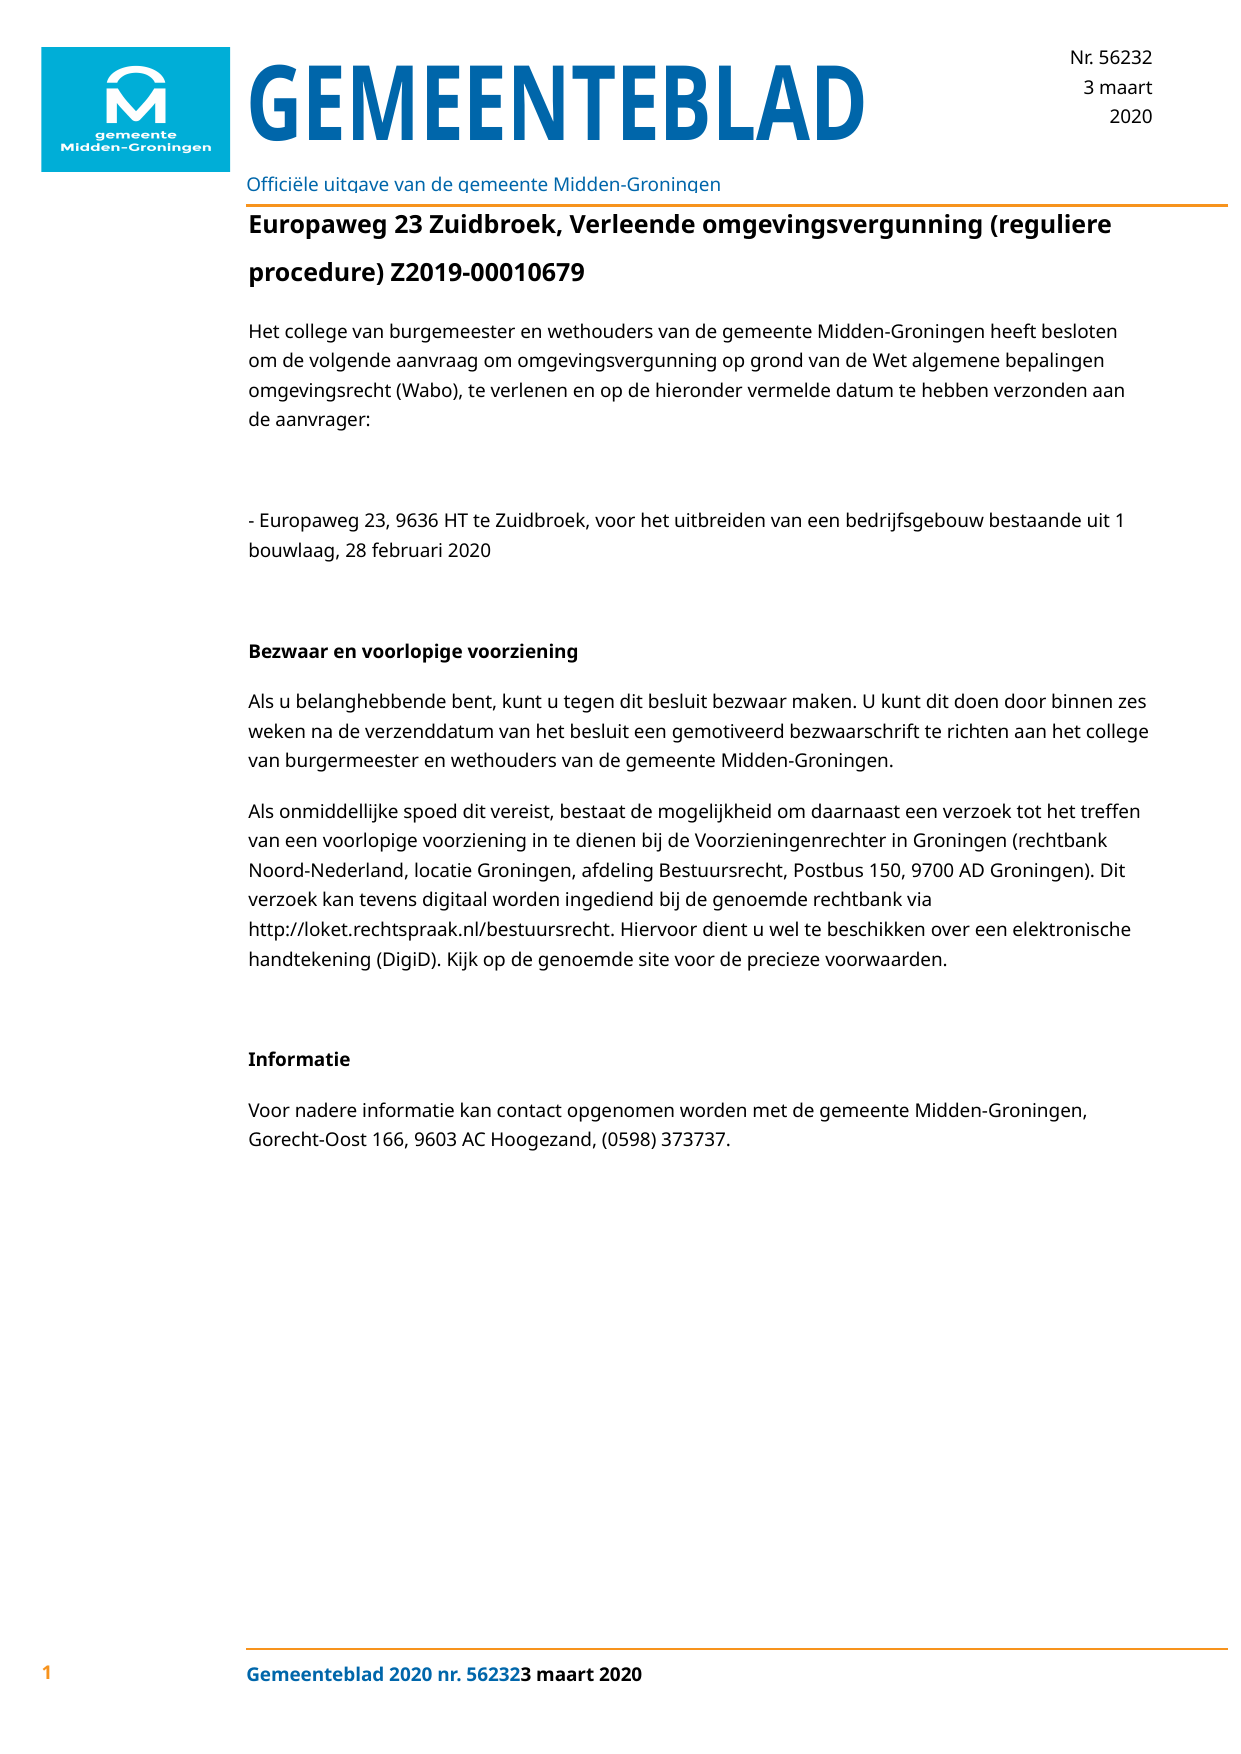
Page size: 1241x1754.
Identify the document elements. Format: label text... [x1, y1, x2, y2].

text Voor nadere informatie kan contact opgenomen worden met de gemeente Midden-Groningen, Gorecht-Oost 166, 9603 AC Hoogezand, (0598) 373737. [248, 1097, 1152, 1152]
picture [107, 89, 165, 122]
text Informatie [248, 1047, 1152, 1072]
text Europaweg 23 Zuidbroek, Verleende omgevingsvergunning (reguliere procedure) Z2019-00010679 [248, 207, 1152, 288]
text Als u belanghebbende bent, kunt u tegen dit besluit bezwaar maken. U kunt dit doen door binnen zes weken na de verzenddatum van het besluit een gemotiveerd bezwaarschrift te richten aan het college van burgermeester en wethouders van de gemeente Midden-Groningen. [248, 688, 1152, 773]
picture [108, 66, 164, 82]
text Als onmiddellijke spoed dit vereist, bestaat de mogelijkheid om daarnaast een verzoek tot het treffen van een voorlopige voorziening in te dienen bij de Voorzieningenrechter in Groningen (rechtbank Noord-Nederland, locatie Groningen, afdeling Bestuursrecht, Postbus 150, 9700 AD Groningen). Dit verzoek kan tevens digitaal worden ingediend bij de genoemde rechtbank via http://loket.rechtspraak.nl/bestuursrecht. Hiervoor dient u wel te beschikken over een elektronische handtekening (DigiD). Kijk op de genoemde site voor de precieze voorwaarden. [248, 798, 1152, 972]
picture [184, 146, 190, 153]
text Bezwaar en voorlopige voorziening [248, 638, 1152, 664]
text - Europaweg 23, 9636 HT te Zuidbroek, voor het uitbreiden van een bedrijfsgebouw bestaande uit 1 bouwlaag, 28 februari 2020 [248, 507, 1152, 563]
text Het college van burgemeester en wethouders van de gemeente Midden-Groningen heeft besloten om de volgende aanvraag om omgevingsvergunning op grond van de Wet algemene bepalingen omgevingsrecht (Wabo), te verlenen en op de hieronder vermelde datum te hebben verzonden aan de aanvrager: [248, 318, 1152, 432]
